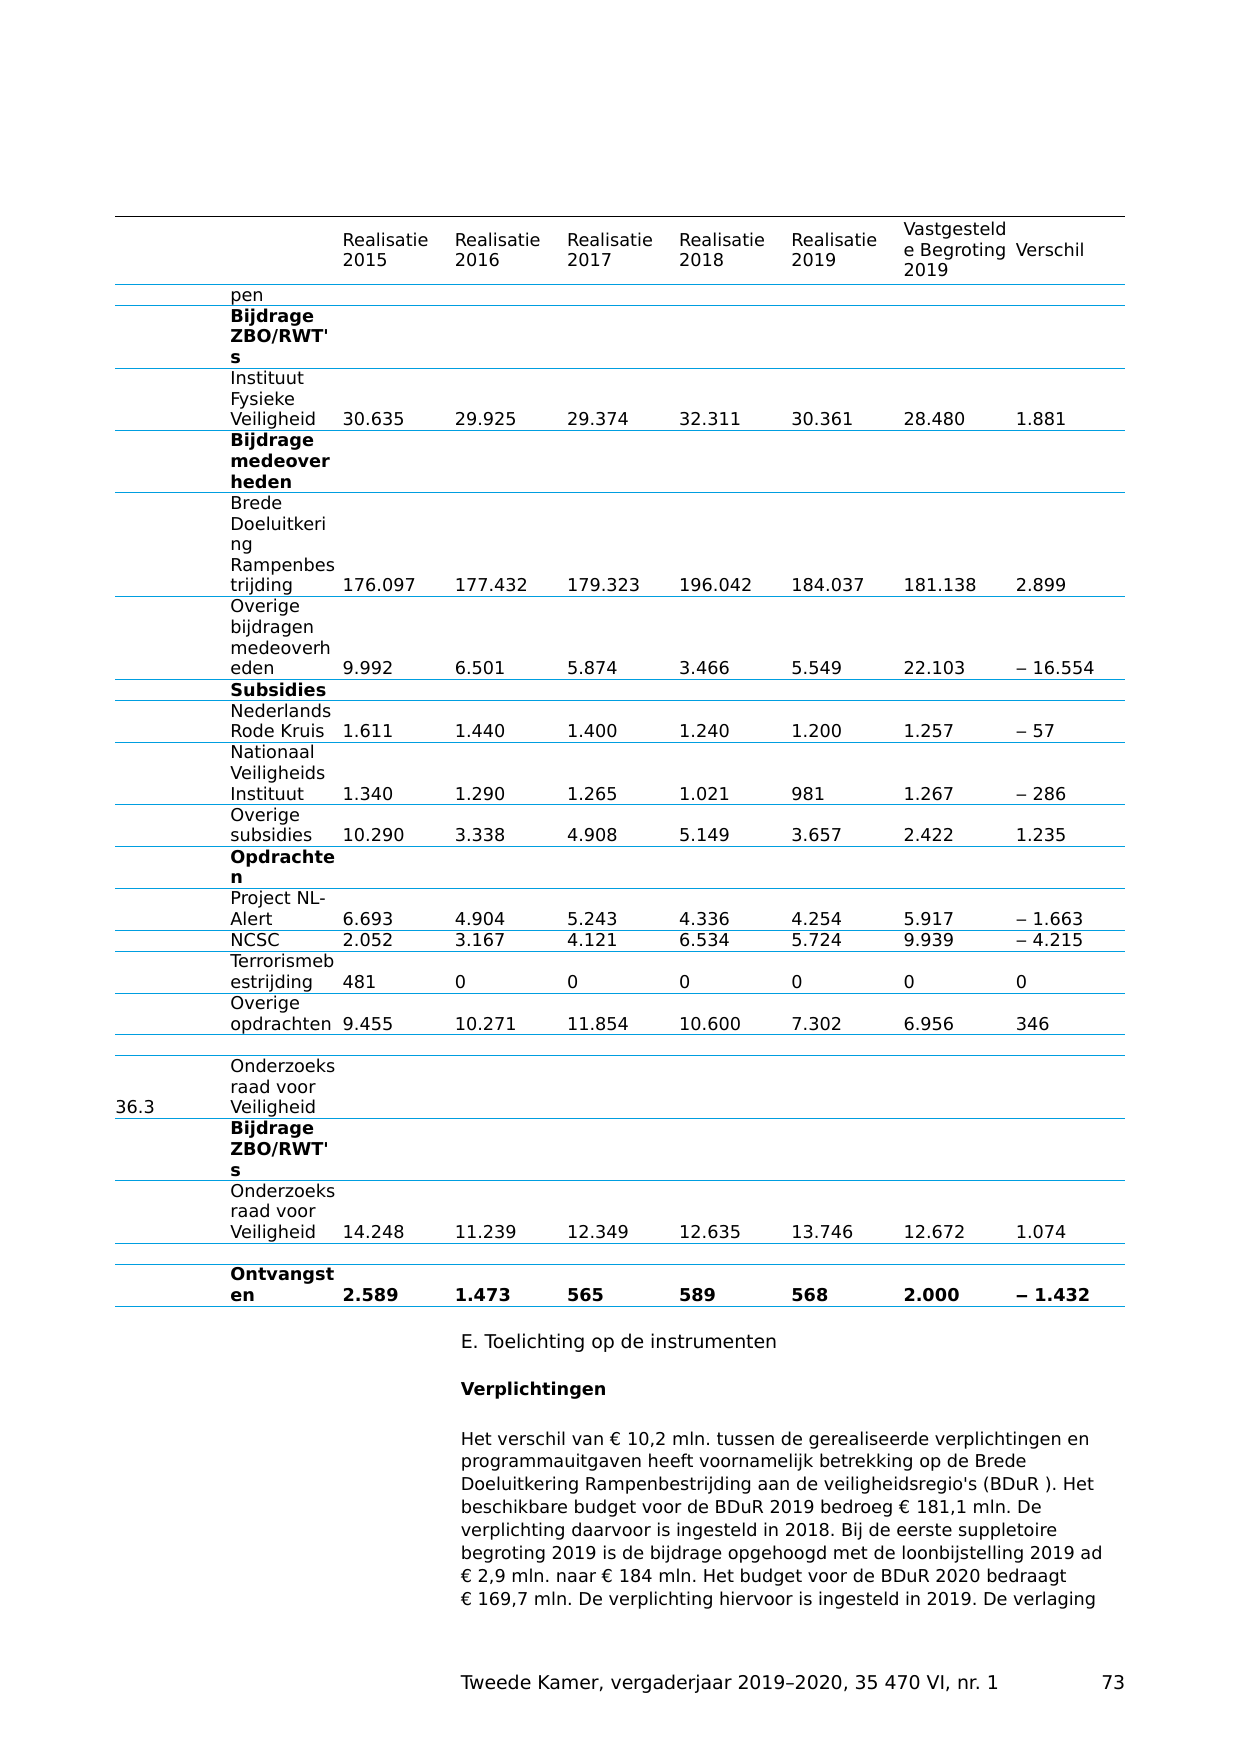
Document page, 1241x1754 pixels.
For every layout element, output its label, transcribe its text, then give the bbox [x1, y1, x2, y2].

table_cell 7.302 [788, 994, 900, 1034]
table_cell [564, 306, 676, 367]
table_cell 14.248 [340, 1181, 452, 1243]
table_cell [452, 847, 564, 888]
table_cell [1013, 1244, 1125, 1264]
table_cell 981 [788, 743, 900, 804]
table_cell 4.254 [788, 889, 900, 929]
table_cell [564, 1035, 676, 1055]
table_cell 29.374 [564, 369, 676, 430]
table_cell Bijdrage medeoverheden [227, 431, 339, 492]
table_cell [564, 680, 676, 700]
table_cell 1.267 [900, 743, 1013, 804]
table_cell [564, 847, 676, 888]
table_cell Realisatie 2016 [452, 217, 564, 284]
table_cell 4.121 [564, 931, 676, 951]
table_cell [340, 1035, 452, 1055]
table_cell 28.480 [900, 369, 1013, 430]
table_cell 29.925 [452, 369, 564, 430]
table_cell 11.239 [452, 1181, 564, 1243]
table_cell 1.200 [788, 701, 900, 742]
table_cell 177.432 [452, 493, 564, 596]
table_cell 1.265 [564, 743, 676, 804]
table_cell [1013, 431, 1125, 492]
table_cell [115, 285, 227, 305]
title E. Toelichting op de instrumenten [461, 1331, 1125, 1353]
table_cell Opdrachten [227, 847, 339, 888]
table_cell 0 [900, 952, 1013, 992]
table_cell 12.672 [900, 1181, 1013, 1243]
table_cell ‒ 1.663 [1013, 889, 1125, 929]
table_cell 5.874 [564, 597, 676, 679]
table_cell Bijdrage ZBO/RWT's [227, 1119, 339, 1180]
table_cell Realisatie 2019 [788, 217, 900, 284]
table_cell 565 [564, 1265, 676, 1306]
table_cell 3.167 [452, 931, 564, 951]
table_cell 481 [340, 952, 452, 992]
table_cell [564, 285, 676, 305]
table_cell 1.881 [1013, 369, 1125, 430]
table_cell ‒ 57 [1013, 701, 1125, 742]
table_cell 10.600 [676, 994, 788, 1034]
table_cell 5.724 [788, 931, 900, 951]
table_cell [788, 1119, 900, 1180]
table_cell 4.908 [564, 805, 676, 846]
table_cell 568 [788, 1265, 900, 1306]
table_cell Onderzoeksraad voor Veiligheid [227, 1181, 339, 1243]
table_cell Nationaal Veiligheids Instituut [227, 743, 339, 804]
table_cell 179.323 [564, 493, 676, 596]
table_cell [227, 1035, 339, 1055]
table_cell 589 [676, 1265, 788, 1306]
table_cell [227, 1244, 339, 1264]
table_cell [676, 847, 788, 888]
table_cell [452, 1035, 564, 1055]
table_cell Realisatie 2017 [564, 217, 676, 284]
table_cell 13.746 [788, 1181, 900, 1243]
table_cell [340, 847, 452, 888]
table_cell [900, 306, 1013, 367]
table_cell ‒ 16.554 [1013, 597, 1125, 679]
table_cell [676, 1035, 788, 1055]
table_cell 196.042 [676, 493, 788, 596]
table_cell [115, 701, 227, 742]
table_cell [115, 1035, 227, 1055]
table_cell 2.589 [340, 1265, 452, 1306]
table_cell 0 [788, 952, 900, 992]
table_cell 346 [1013, 994, 1125, 1034]
table_cell 1.340 [340, 743, 452, 804]
table_cell [564, 1244, 676, 1264]
table_cell 1.240 [676, 701, 788, 742]
table_cell Onderzoeksraad voor Veiligheid [227, 1056, 339, 1118]
table_cell [452, 1119, 564, 1180]
table_cell 2.422 [900, 805, 1013, 846]
table_cell Terrorismebestrijding [227, 952, 339, 992]
table_cell [340, 285, 452, 305]
table_cell 0 [564, 952, 676, 992]
table_cell [676, 1119, 788, 1180]
table_cell [900, 847, 1013, 888]
table_cell [115, 889, 227, 929]
table_cell Project NL-Alert [227, 889, 339, 929]
table_cell [564, 431, 676, 492]
table_cell ‒ 286 [1013, 743, 1125, 804]
table_cell 4.336 [676, 889, 788, 929]
table_cell [115, 597, 227, 679]
table_cell Overige opdrachten [227, 994, 339, 1034]
table_cell ‒ 1.432 [1013, 1265, 1125, 1306]
table_cell [115, 217, 227, 284]
table_cell [900, 1035, 1013, 1055]
table_cell 3.338 [452, 805, 564, 846]
table_cell [1013, 306, 1125, 367]
table_cell [115, 306, 227, 367]
table_cell [115, 994, 227, 1034]
table_cell [676, 680, 788, 700]
table_cell Brede Doeluitkering Rampenbestrijding [227, 493, 339, 596]
table_cell Realisatie 2015 [340, 217, 452, 284]
table_cell Instituut Fysieke Veiligheid [227, 369, 339, 430]
table_cell [340, 1119, 452, 1180]
table_cell [227, 217, 339, 284]
table_cell Subsidies [227, 680, 339, 700]
table_cell [900, 680, 1013, 700]
table_cell 1.074 [1013, 1181, 1125, 1243]
table_cell [115, 847, 227, 888]
text Verplichtingen [461, 1377, 1125, 1399]
table_cell 1.400 [564, 701, 676, 742]
table_cell [340, 431, 452, 492]
table_cell [900, 1244, 1013, 1264]
table_cell 12.635 [676, 1181, 788, 1243]
table_cell [788, 285, 900, 305]
table_cell 5.917 [900, 889, 1013, 929]
table_cell 32.311 [676, 369, 788, 430]
table_cell 5.243 [564, 889, 676, 929]
table_cell 1.290 [452, 743, 564, 804]
table_cell [1013, 1035, 1125, 1055]
table_cell 9.455 [340, 994, 452, 1034]
table_cell [676, 1244, 788, 1264]
table_cell [452, 680, 564, 700]
table_cell 2.899 [1013, 493, 1125, 596]
table_cell [788, 1056, 900, 1118]
table_cell 3.466 [676, 597, 788, 679]
table_cell 184.037 [788, 493, 900, 596]
table_cell [1013, 1056, 1125, 1118]
table_cell [115, 1265, 227, 1306]
table_cell [115, 431, 227, 492]
table_cell 6.501 [452, 597, 564, 679]
table_cell 6.693 [340, 889, 452, 929]
table_cell [115, 1244, 227, 1264]
table_cell 9.939 [900, 931, 1013, 951]
table_cell 3.657 [788, 805, 900, 846]
table_cell 10.271 [452, 994, 564, 1034]
table_cell 1.235 [1013, 805, 1125, 846]
table_cell [115, 680, 227, 700]
table_cell 1.257 [900, 701, 1013, 742]
table_cell 11.854 [564, 994, 676, 1034]
table_cell 10.290 [340, 805, 452, 846]
table_cell [788, 847, 900, 888]
table_cell 1.473 [452, 1265, 564, 1306]
table_cell [564, 1056, 676, 1118]
table_cell [564, 1119, 676, 1180]
table_cell [788, 431, 900, 492]
table_cell [676, 1056, 788, 1118]
table_cell [452, 1056, 564, 1118]
table_cell [1013, 285, 1125, 305]
table_cell 176.097 [340, 493, 452, 596]
table_cell 30.361 [788, 369, 900, 430]
table_cell 4.904 [452, 889, 564, 929]
table_cell [115, 931, 227, 951]
table_cell [115, 952, 227, 992]
table_cell [340, 1244, 452, 1264]
table_cell 2.000 [900, 1265, 1013, 1306]
table_cell Ontvangsten [227, 1265, 339, 1306]
table_cell 181.138 [900, 493, 1013, 596]
table_cell Vastgestelde Begroting 2019 [900, 217, 1013, 284]
table_cell [1013, 1119, 1125, 1180]
table_cell [115, 493, 227, 596]
table_cell 1.021 [676, 743, 788, 804]
table_cell [788, 1035, 900, 1055]
table_cell [115, 743, 227, 804]
text Het verschil van € 10,2 mln. tussen de gerealiseerde verplichtingen en programmauitgaven heeft voornamelijk betrekking op de Brede Doeluitkering Rampenbestrijding aan de veiligheidsregio's (BDuR ). Het beschikbare budget voor de BDuR 2019 bedroeg € 181,1 mln. De verplichting daarvoor is ingesteld in 2018. Bij de eerste suppletoire begroting 2019 is de bijdrage opgehoogd met de loonbijstelling 2019 ad € 2,9 mln. naar € 184 mln. Het budget voor de BDuR 2020 bedraagt € 169,7 mln. De verplichting hiervoor is ingesteld in 2019. De verlaging [461, 1427, 1125, 1610]
table_cell ‒ 4.215 [1013, 931, 1125, 951]
table_cell [452, 1244, 564, 1264]
table_cell 22.103 [900, 597, 1013, 679]
table_cell [115, 1119, 227, 1180]
table_cell [115, 805, 227, 846]
table_cell 5.149 [676, 805, 788, 846]
table_cell 5.549 [788, 597, 900, 679]
table_cell Verschil [1013, 217, 1125, 284]
table_cell 6.956 [900, 994, 1013, 1034]
table_header Tabel 24 Budgettaire gevolgen van beleid artikel 36 (bedragen x € 1.000) [115, 191, 1125, 216]
table_cell 9.992 [340, 597, 452, 679]
table_cell 30.635 [340, 369, 452, 430]
table_cell 0 [1013, 952, 1125, 992]
table_cell [788, 680, 900, 700]
table_cell [788, 1244, 900, 1264]
table_cell 1.440 [452, 701, 564, 742]
table_cell 6.534 [676, 931, 788, 951]
table_cell [900, 1056, 1013, 1118]
table_cell [452, 285, 564, 305]
table_cell [788, 306, 900, 367]
table_cell [900, 431, 1013, 492]
table_cell [1013, 680, 1125, 700]
table_cell [452, 306, 564, 367]
table_cell [452, 431, 564, 492]
table_cell Overige bijdragen medeoverheden [227, 597, 339, 679]
table_cell 1.611 [340, 701, 452, 742]
table_cell Realisatie 2018 [676, 217, 788, 284]
table_cell [676, 285, 788, 305]
table_cell [900, 285, 1013, 305]
table_cell [900, 1119, 1013, 1180]
table_cell Overige subsidies [227, 805, 339, 846]
table_cell Bijdrage ZBO/RWT's [227, 306, 339, 367]
table_cell [1013, 847, 1125, 888]
table_cell [340, 680, 452, 700]
table_cell [340, 1056, 452, 1118]
table_cell 0 [452, 952, 564, 992]
table_cell 12.349 [564, 1181, 676, 1243]
table_cell pen [227, 285, 339, 305]
table_cell 2.052 [340, 931, 452, 951]
table_cell [115, 1181, 227, 1243]
table_cell Nederlands Rode Kruis [227, 701, 339, 742]
table_cell [676, 306, 788, 367]
table_cell [340, 306, 452, 367]
table_cell 36.3 [115, 1056, 227, 1118]
table_cell [115, 369, 227, 430]
table_cell NCSC [227, 931, 339, 951]
table_cell 0 [676, 952, 788, 992]
table_cell [676, 431, 788, 492]
